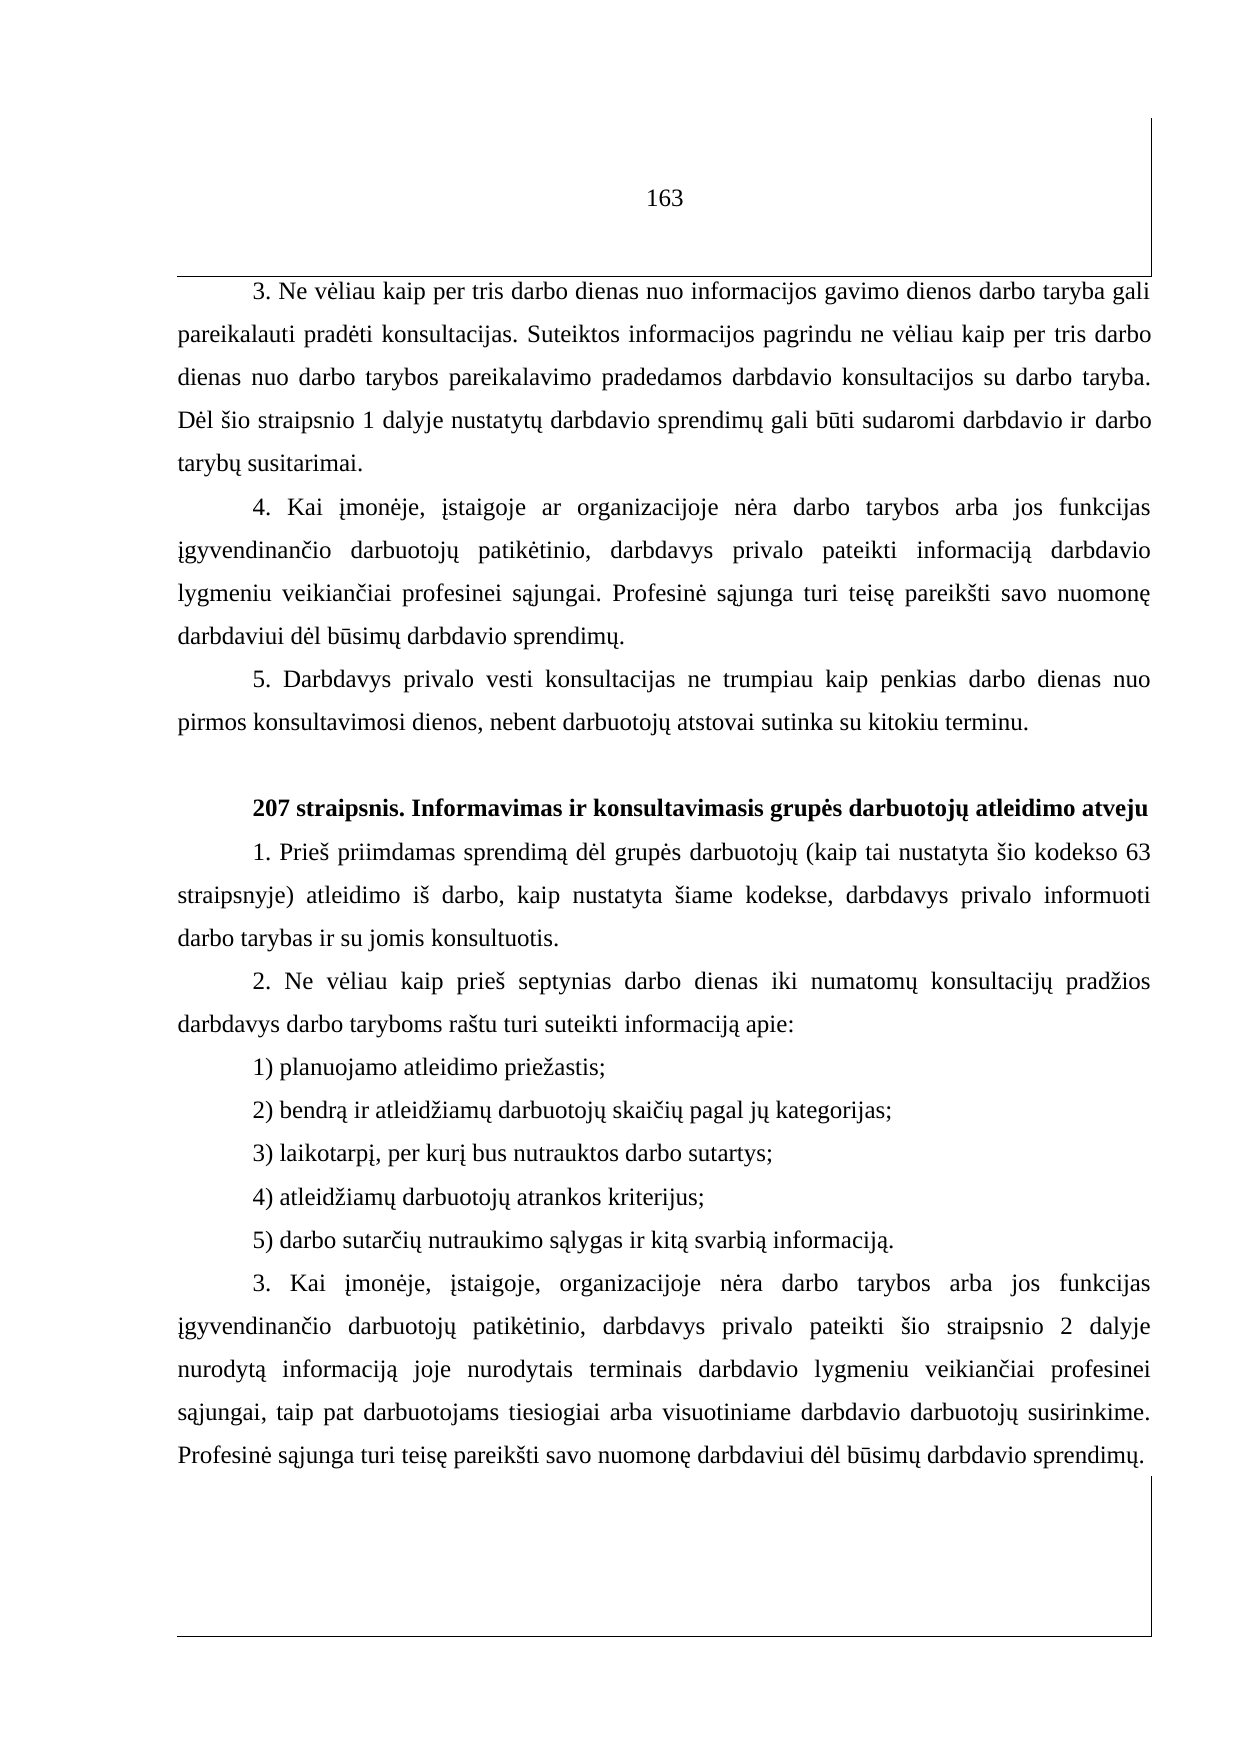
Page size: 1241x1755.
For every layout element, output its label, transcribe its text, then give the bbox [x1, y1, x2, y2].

text 5) darbo sutarčių nutraukimo sąlygas ir kitą svarbią informaciją. [177, 1225, 1152, 1253]
text 4. Kai įmonėje, įstaigoje ar organizacijoje nėra darbo tarybos arba jos funkcijas įgyvendinančio darbuotojų patikėtinio, darbdavys privalo pateikti informaciją darbdavio lygmeniu veikiančiai profesinei sąjungai. Profesinė sąjunga turi teisę pareikšti savo nuomonę darbdaviui dėl būsimų darbdavio sprendimų. [177, 492, 1152, 650]
text 2. Ne vėliau kaip prieš septynias darbo dienas iki numatomų konsultacijų pradžios darbdavys darbo taryboms raštu turi suteikti informaciją apie: [177, 966, 1152, 1038]
subtitle 207 straipsnis. Informavimas ir konsultavimasis grupės darbuotojų atleidimo atveju [177, 793, 1152, 822]
text 1) planuojamo atleidimo priežastis; [177, 1052, 1152, 1081]
text 1. Prieš priimdamas sprendimą dėl grupės darbuotojų (kaip tai nustatyta šio kodekso 63 straipsnyje) atleidimo iš darbo, kaip nustatyta šiame kodekse, darbdavys privalo informuoti darbo tarybas ir su jomis konsultuotis. [177, 837, 1152, 952]
text 3) laikotarpį, per kurį bus nutrauktos darbo sutartys; [177, 1138, 1152, 1167]
text 3. Kai įmonėje, įstaigoje, organizacijoje nėra darbo tarybos arba jos funkcijas įgyvendinančio darbuotojų patikėtinio, darbdavys privalo pateikti šio straipsnio 2 dalyje nurodytą informaciją joje nurodytais terminais darbdavio lygmeniu veikiančiai profesinei sąjungai, taip pat darbuotojams tiesiogiai arba visuotiniame darbdavio darbuotojų susirinkime. Profesinė sąjunga turi teisę pareikšti savo nuomonę darbdaviui dėl būsimų darbdavio sprendimų. [177, 1268, 1152, 1469]
text 2) bendrą ir atleidžiamų darbuotojų skaičių pagal jų kategorijas; [177, 1095, 1152, 1124]
text 4) atleidžiamų darbuotojų atrankos kriterijus; [177, 1182, 1152, 1210]
text 3. Ne vėliau kaip per tris darbo dienas nuo informacijos gavimo dienos darbo taryba gali pareikalauti pradėti konsultacijas. Suteiktos informacijos pagrindu ne vėliau kaip per tris darbo dienas nuo darbo tarybos pareikalavimo pradedamos darbdavio konsultacijos su darbo taryba. Dėl šio straipsnio 1 dalyje nustatytų darbdavio sprendimų gali būti sudaromi darbdavio ir darbo tarybų susitarimai. [177, 276, 1152, 477]
text 5. Darbdavys privalo vesti konsultacijas ne trumpiau kaip penkias darbo dienas nuo pirmos konsultavimosi dienos, nebent darbuotojų atstovai sutinka su kitokiu terminu. [177, 664, 1152, 736]
